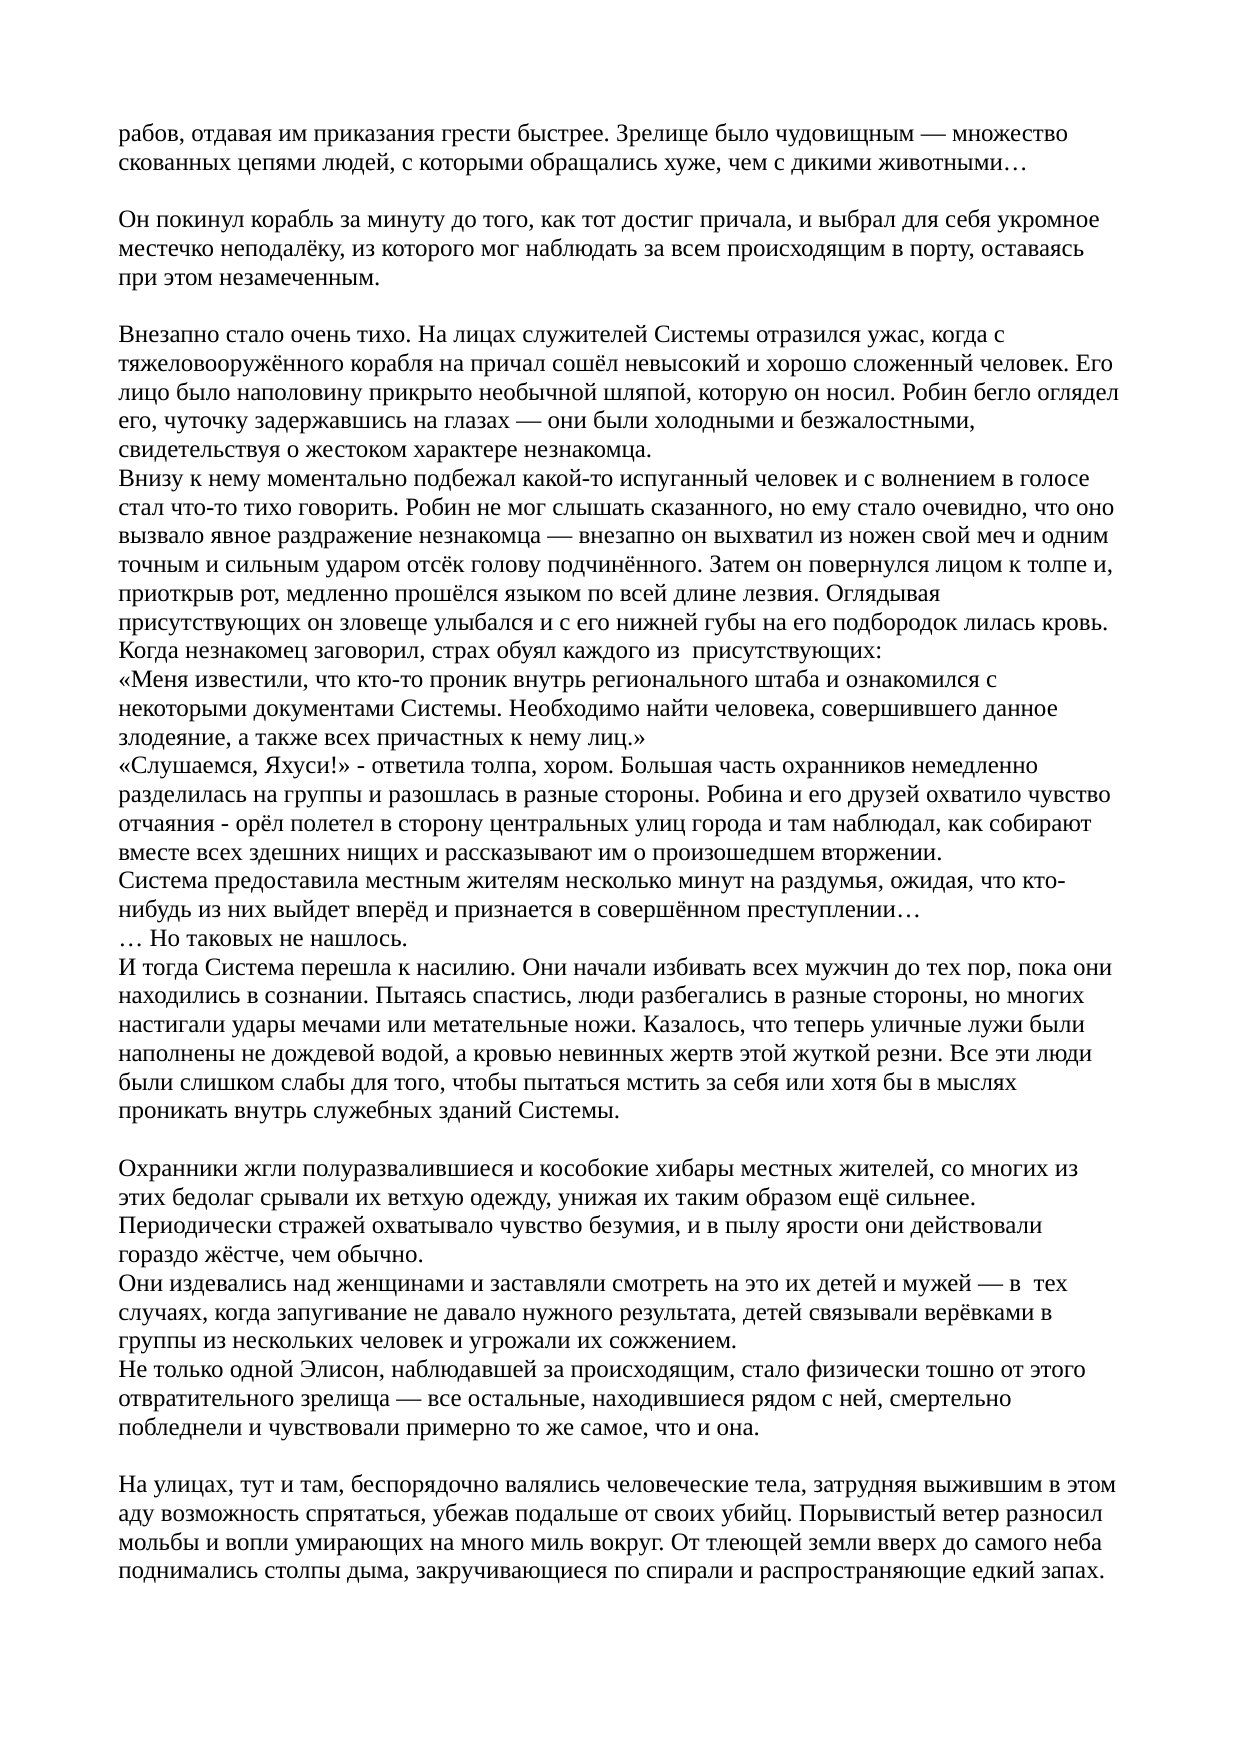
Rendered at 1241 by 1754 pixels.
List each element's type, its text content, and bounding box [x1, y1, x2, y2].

text … Но таковых не нашлось. [118, 923, 1122, 952]
text Охранники жгли полуразвалившиеся и кособокие хибары местных жителей, со многих из этих бедолаг срывали их ветхую одежду, унижая их таким образом ещё сильнее. Периодически стражей охватывало чувство безумия, и в пылу ярости они действовали гораздо жёстче, чем обычно. [118, 1153, 1122, 1268]
text Внизу к нему моментально подбежал какой-то испуганный человек и с волнением в голосе стал что-то тихо говорить. Робин не мог слышать сказанного, но ему стало очевидно, что оно вызвало явное раздражение незнакомца — внезапно он выхватил из ножен свой меч и одним точным и сильным ударом отсёк голову подчинённого. Затем он повернулся лицом к толпе и, приоткрыв рот, медленно прошёлся языком по всей длине лезвия. Оглядывая присутствующих он зловеще улыбался и с его нижней губы на его подбородок лилась кровь. Когда незнакомец заговорил, страх обуял каждого из присутствующих: [118, 463, 1122, 664]
text Не только одной Элисон, наблюдавшей за происходящим, стало физически тошно от этого отвратительного зрелища — все остальные, находившиеся рядом с ней, смертельно побледнели и чувствовали примерно то же самое, что и она. [118, 1354, 1122, 1441]
text Они издевались над женщинами и заставляли смотреть на это их детей и мужей — в тех случаях, когда запугивание не давало нужного результата, детей связывали верёвками в группы из нескольких человек и угрожали их сожжением. [118, 1268, 1122, 1354]
text На улицах, тут и там, беспорядочно валялись человеческие тела, затрудняя выжившим в этом аду возможность спрятаться, убежав подальше от своих убийц. Порывистый ветер разносил мольбы и вопли умирающих на много миль вокруг. От тлеющей земли вверх до самого неба поднимались столпы дыма, закручивающиеся по спирали и распространяющие едкий запах. [118, 1469, 1122, 1584]
text «Слушаемся, Яхуси!» - ответила толпа, хором. Большая часть охранников немедленно разделилась на группы и разошлась в разные стороны. Робина и его друзей охватило чувство отчаяния - орёл полетел в сторону центральных улиц города и там наблюдал, как собирают вместе всех здешних нищих и рассказывают им о произошедшем вторжении. [118, 751, 1122, 866]
text Внезапно стало очень тихо. На лицах служителей Системы отразился ужас, когда с тяжеловооружённого корабля на причал сошёл невысокий и хорошо сложенный человек. Его лицо было наполовину прикрыто необычной шляпой, которую он носил. Робин бегло оглядел его, чуточку задержавшись на глазах — они были холодными и безжалостными, свидетельствуя о жестоком характере незнакомца. [118, 319, 1122, 463]
text «Меня известили, что кто-то проник внутрь регионального штаба и ознакомился с некоторыми документами Системы. Необходимо найти человека, совершившего данное злодеяние, а также всех причастных к нему лиц.» [118, 664, 1122, 751]
text И тогда Система перешла к насилию. Они начали избивать всех мужчин до тех пор, пока они находились в сознании. Пытаясь спастись, люди разбегались в разные стороны, но многих настигали удары мечами или метательные ножи. Казалось, что теперь уличные лужи были наполнены не дождевой водой, а кровью невинных жертв этой жуткой резни. Все эти люди были слишком слабы для того, чтобы пытаться мстить за себя или хотя бы в мыслях проникать внутрь служебных зданий Системы. [118, 952, 1122, 1124]
text Система предоставила местным жителям несколько минут на раздумья, ожидая, что кто-нибудь из них выйдет вперёд и признается в совершённом преступлении… [118, 866, 1122, 923]
text Он покинул корабль за минуту до того, как тот достиг причала, и выбрал для себя укромное местечко неподалёку, из которого мог наблюдать за всем происходящим в порту, оставаясь при этом незамеченным. [118, 204, 1122, 291]
text рабов, отдавая им приказания грести быстрее. Зрелище было чудовищным — множество скованных цепями людей, с которыми обращались хуже, чем с дикими животными… [118, 118, 1122, 176]
